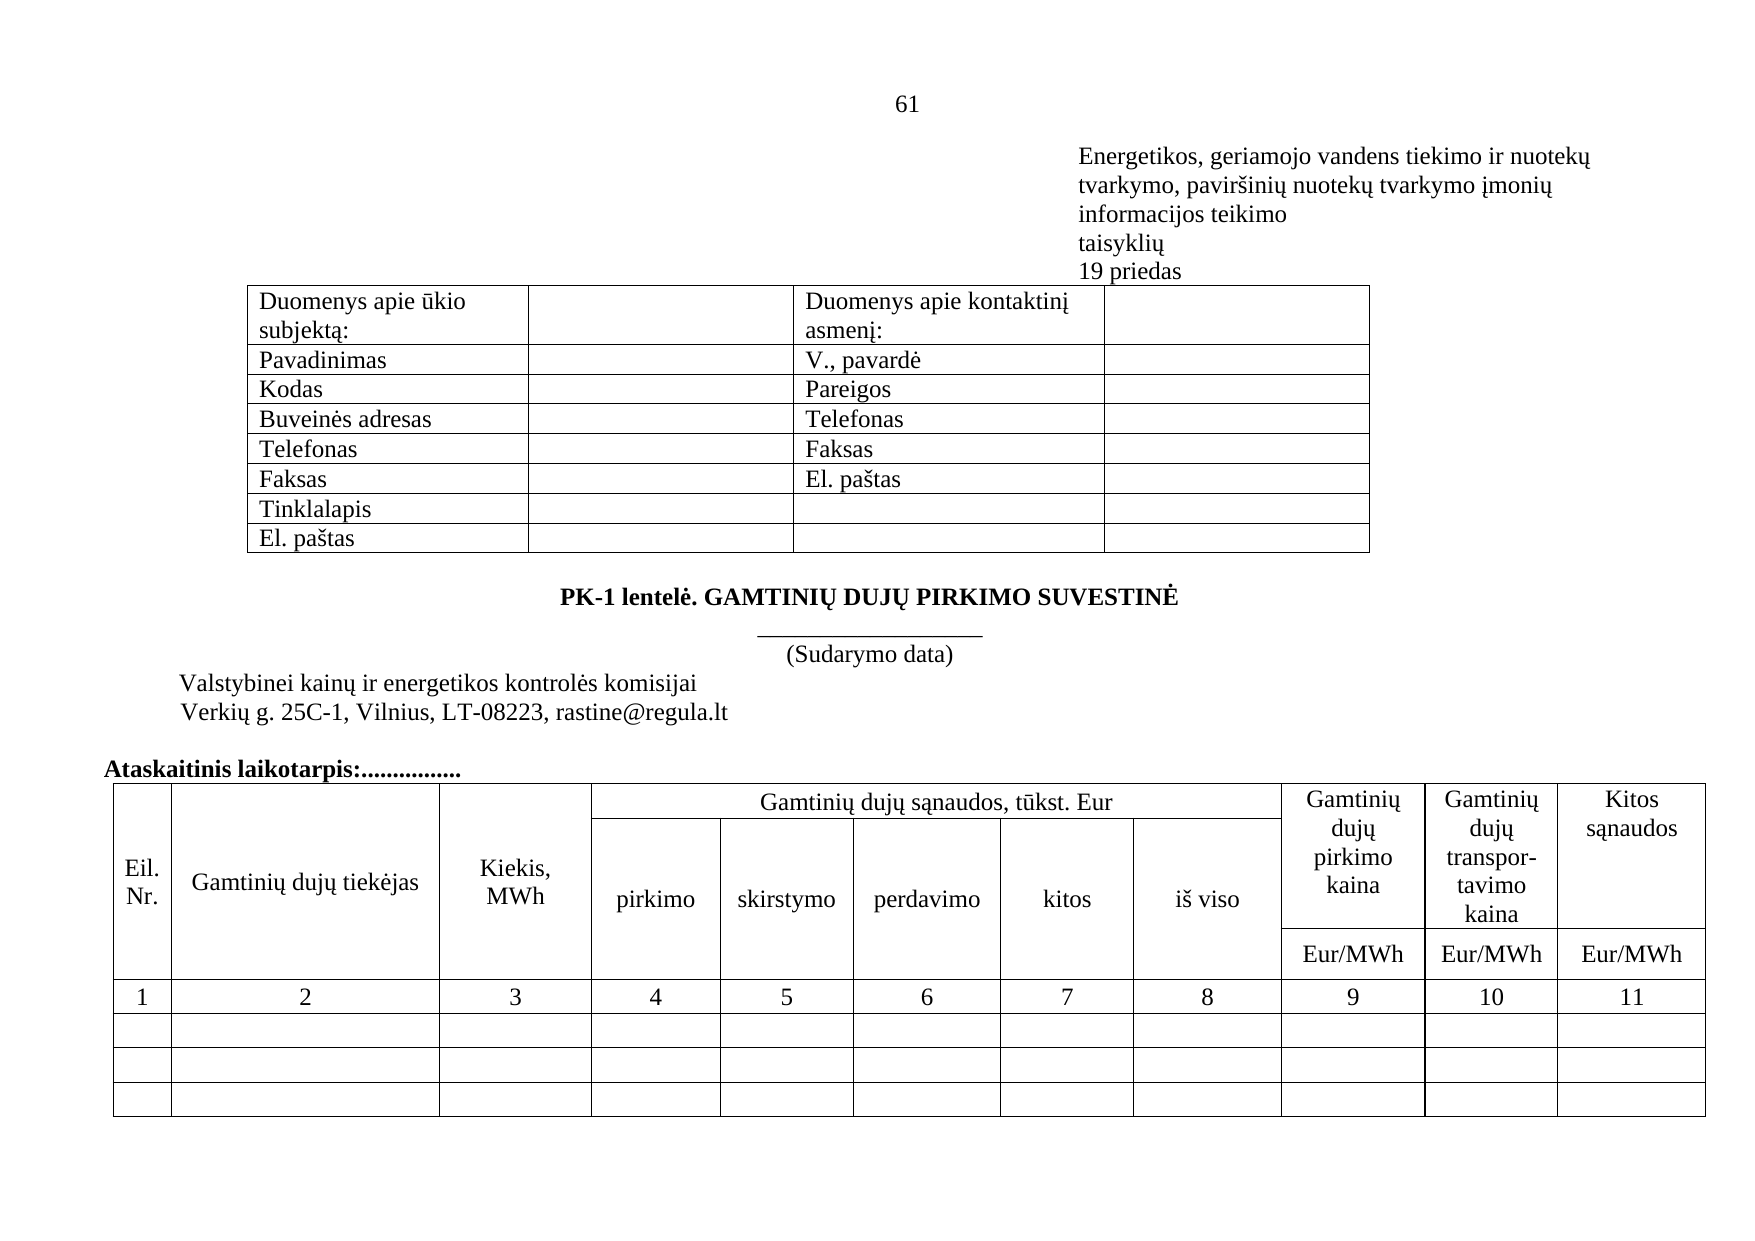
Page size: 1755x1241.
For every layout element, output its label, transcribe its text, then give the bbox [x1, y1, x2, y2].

table_cell [1426, 1083, 1557, 1116]
table_cell Kodas [248, 375, 528, 403]
table_cell 2 [172, 980, 439, 1013]
table_cell [1105, 464, 1369, 493]
table_cell [1105, 524, 1369, 552]
table_cell 8 [1134, 980, 1281, 1013]
table_cell Eur/MWh [1558, 929, 1705, 978]
text PK-1 lentelė. GAMTINIŲ DUJŲ PIRKIMO SUVESTINĖ [103, 582, 1636, 611]
table_cell Pareigos [794, 375, 1104, 403]
table_header [1105, 286, 1369, 344]
table_cell Pavadinimas [248, 345, 528, 373]
table_header Gamtinių dujų sąnaudos, tūkst. Eur [592, 784, 1281, 818]
table_cell Eur/MWh [1426, 929, 1557, 978]
table_cell [794, 494, 1104, 522]
table_cell [592, 1014, 720, 1047]
table_cell [1426, 1048, 1557, 1082]
table_cell El. paštas [794, 464, 1104, 493]
table_cell Eur/MWh [1282, 929, 1424, 978]
table_cell [1426, 1014, 1557, 1047]
table_cell [172, 1083, 439, 1116]
table_cell [1558, 1014, 1705, 1047]
text __________________ [103, 611, 1636, 639]
table_cell 10 [1426, 980, 1557, 1013]
table_cell [529, 524, 793, 552]
table_header Duomenys apie ūkio subjektą: [248, 286, 528, 344]
text 19 priedas [1078, 256, 1636, 285]
table_cell [1105, 404, 1369, 433]
table_cell iš viso [1134, 819, 1281, 978]
table_cell skirstymo [721, 819, 853, 978]
table_cell [592, 1048, 720, 1082]
table_cell 3 [440, 980, 591, 1013]
table_cell [1558, 1048, 1705, 1082]
table_cell [114, 1083, 171, 1116]
table_cell 9 [1282, 980, 1424, 1013]
table_cell 11 [1558, 980, 1705, 1013]
table_cell [529, 375, 793, 403]
table_cell [721, 1048, 853, 1082]
table_cell [1105, 494, 1369, 522]
table_cell [1282, 1048, 1424, 1082]
table_cell [440, 1014, 591, 1047]
table_cell Telefonas [794, 404, 1104, 433]
table_cell 4 [592, 980, 720, 1013]
table_cell [1282, 1014, 1424, 1047]
table_cell Tinklalapis [248, 494, 528, 522]
table_cell [529, 464, 793, 493]
table_cell [1105, 434, 1369, 463]
table_cell 5 [721, 980, 853, 1013]
table_cell [172, 1048, 439, 1082]
table_cell Buveinės adresas [248, 404, 528, 433]
table_cell [1001, 1048, 1133, 1082]
table_cell El. paštas [248, 524, 528, 552]
table_cell 1 [114, 980, 171, 1013]
table_cell Telefonas [248, 434, 528, 463]
table_cell [440, 1083, 591, 1116]
table_cell [1105, 375, 1369, 403]
table_cell [854, 1014, 1000, 1047]
table_header Eil. Nr. [114, 784, 171, 978]
text Ataskaitinis laikotarpis:................ [103, 754, 1636, 783]
text Valstybinei kainų ir energetikos kontrolės komisijai [103, 668, 1636, 697]
table_header Gamtinių dujų pirkimo kaina [1282, 784, 1424, 928]
table_cell [114, 1048, 171, 1082]
table_cell [1134, 1014, 1281, 1047]
table_cell V., pavardė [794, 345, 1104, 373]
table_cell pirkimo [592, 819, 720, 978]
table_cell perdavimo [854, 819, 1000, 978]
table_header Gamtinių dujų tiekėjas [172, 784, 439, 978]
table_cell [721, 1083, 853, 1116]
table_cell [721, 1014, 853, 1047]
table_cell [1282, 1083, 1424, 1116]
table_cell [854, 1048, 1000, 1082]
text Energetikos, geriamojo vandens tiekimo ir nuotekų tvarkymo, paviršinių nuotekų tvarkymo įmonių informacijos teikimo taisyklių [1078, 141, 1636, 256]
text (Sudarymo data) [103, 639, 1636, 668]
table_cell [1001, 1014, 1133, 1047]
table_cell [529, 404, 793, 433]
table_cell [1134, 1048, 1281, 1082]
table_cell 6 [854, 980, 1000, 1013]
table_cell [172, 1014, 439, 1047]
table_header Kitos sąnaudos [1558, 784, 1705, 928]
table_header Duomenys apie kontaktinį asmenį: [794, 286, 1104, 344]
table_cell Faksas [794, 434, 1104, 463]
table_header Kiekis, MWh [440, 784, 591, 978]
table_cell [114, 1014, 171, 1047]
table_cell Faksas [248, 464, 528, 493]
table_cell [854, 1083, 1000, 1116]
table_cell [440, 1048, 591, 1082]
table_cell [1134, 1083, 1281, 1116]
table_cell 7 [1001, 980, 1133, 1013]
table_cell [1105, 345, 1369, 373]
table_header Gamtinių dujų transpor-tavimo kaina [1426, 784, 1557, 928]
table_cell [1001, 1083, 1133, 1116]
text Verkių g. 25C-1, Vilnius, LT-08223, rastine@regula.lt [103, 697, 1636, 726]
table_cell [529, 494, 793, 522]
table_cell [592, 1083, 720, 1116]
table_cell [794, 524, 1104, 552]
table_cell [1558, 1083, 1705, 1116]
table_cell [529, 434, 793, 463]
table_header [529, 286, 793, 344]
table_cell kitos [1001, 819, 1133, 978]
table_cell [529, 345, 793, 373]
